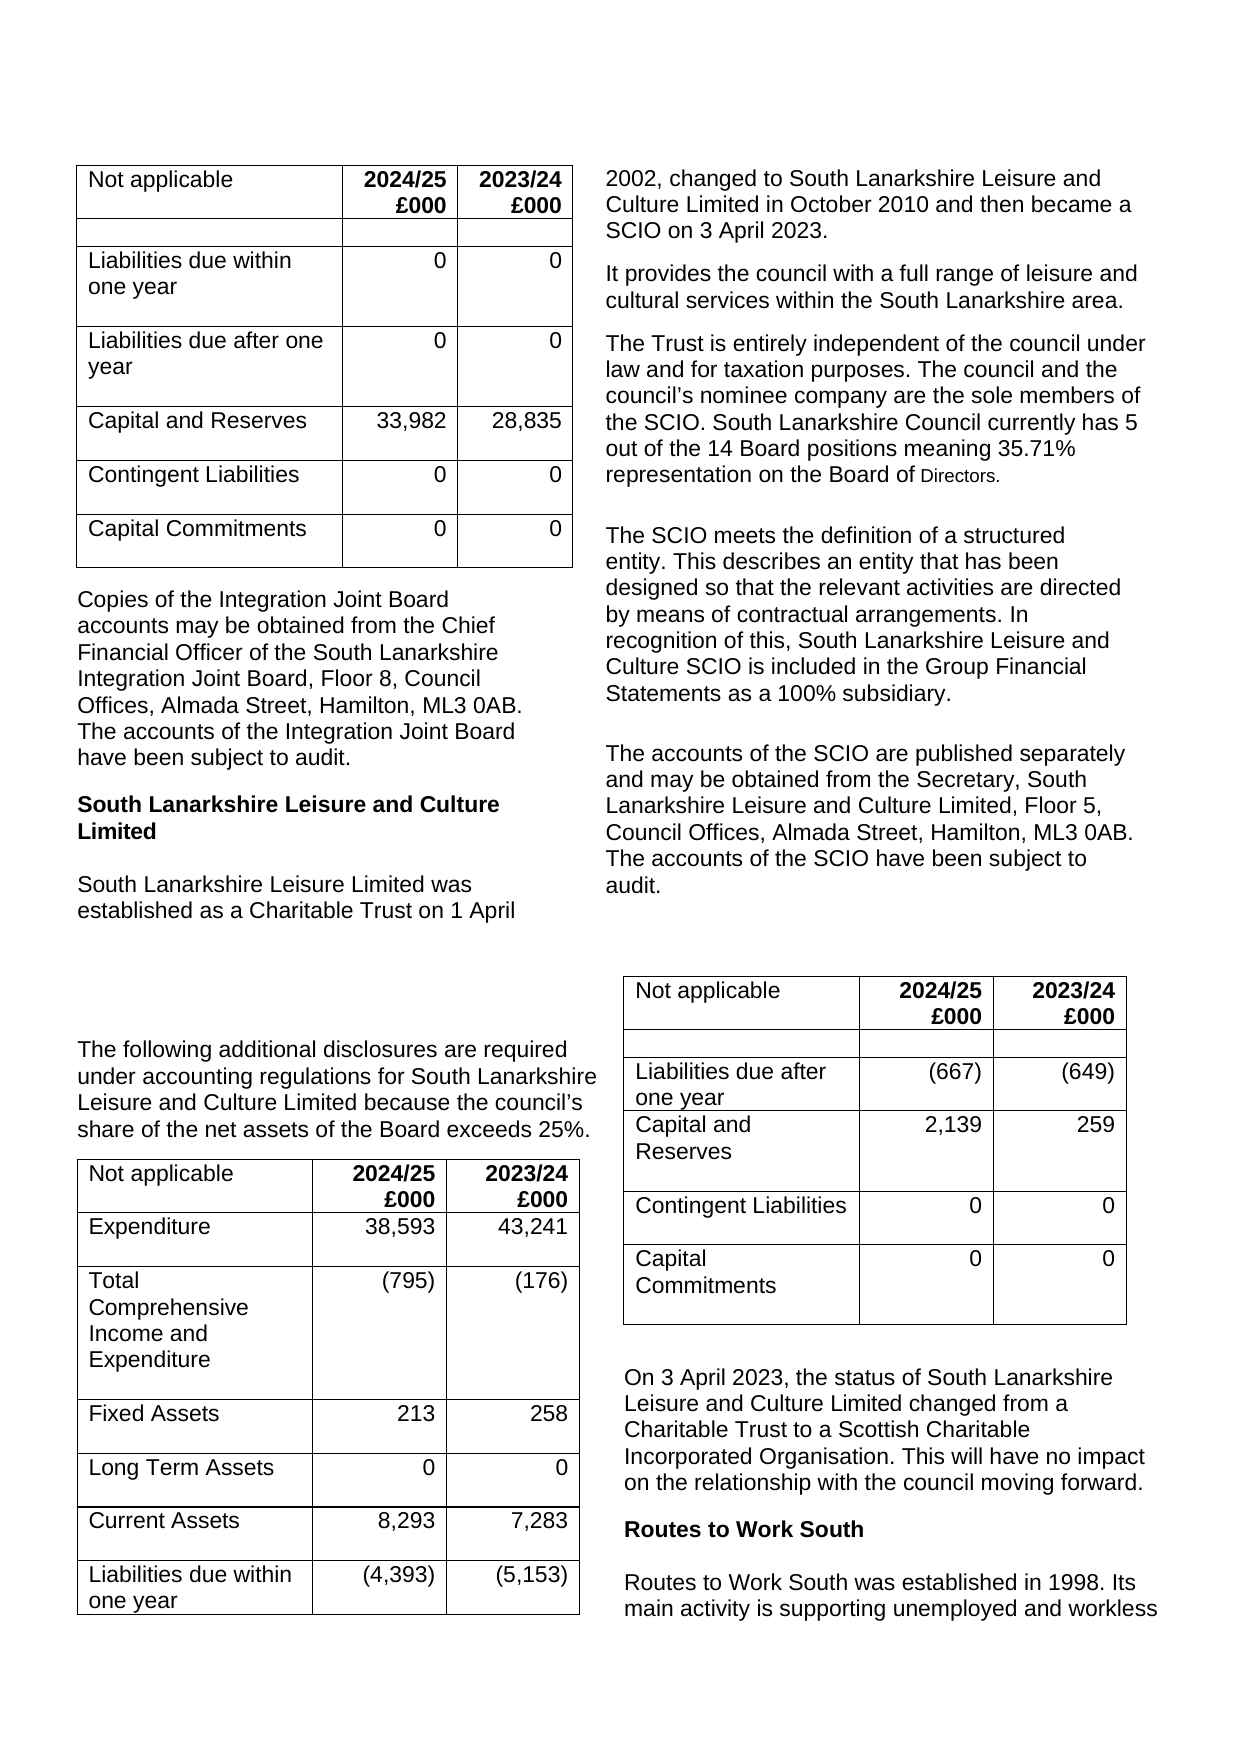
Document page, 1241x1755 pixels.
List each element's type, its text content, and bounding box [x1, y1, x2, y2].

table_cell Liabilities due within one year [77, 247, 342, 326]
table_cell 38,593 [313, 1213, 446, 1266]
table_cell 43,241 [447, 1213, 579, 1266]
table_cell 0 [994, 1245, 1126, 1324]
table_header 2024/25 £000 [860, 977, 993, 1029]
table_cell Total Comprehensive Income and Expenditure [78, 1267, 312, 1399]
table_cell (4,393) [313, 1561, 446, 1614]
table_cell 0 [860, 1192, 993, 1244]
table_cell 0 [343, 327, 457, 406]
table_cell Capital Commitments [624, 1245, 859, 1324]
text The Trust is entirely independent of the council under law and for taxation purposes. The council and the council’s nominee company are the sole members of the SCIO. South Lanarkshire Council currently has 5 out of the 14 Board positions meaning 35.71% representation on the Board of Directors. [605, 330, 1163, 488]
table_cell (176) [447, 1267, 579, 1399]
table_cell Contingent Liabilities [77, 461, 342, 513]
table_cell (795) [313, 1267, 446, 1399]
table_cell [77, 219, 342, 246]
table_cell Liabilities due after one year [77, 327, 342, 406]
table_cell 33,982 [343, 407, 457, 460]
table_cell Liabilities due after one year [624, 1058, 859, 1110]
text South Lanarkshire Leisure Limited was established as a Charitable Trust on 1 April [77, 844, 547, 923]
table_cell Capital and Reserves [624, 1111, 859, 1191]
table_header 2024/25 £000 [343, 166, 457, 218]
table_cell (649) [994, 1058, 1126, 1110]
table_cell Current Assets [78, 1508, 312, 1560]
table_cell 259 [994, 1111, 1126, 1191]
table_header 2023/24 £000 [994, 977, 1126, 1029]
table_cell 258 [447, 1400, 579, 1453]
table_cell 8,293 [313, 1508, 446, 1560]
table_cell 0 [860, 1245, 993, 1324]
table_header Not applicable [77, 166, 342, 218]
table_header Not applicable [624, 977, 859, 1029]
text The SCIO meets the definition of a structured entity. This describes an entity that has been designed so that the relevant activities are directed by means of contractual arrangements. In recognition of this, South Lanarkshire Leisure and Culture SCIO is included in the Group Financial Statements as a 100% subsidiary. [605, 522, 1137, 706]
text On 3 April 2023, the status of South Lanarkshire Leisure and Culture Limited changed from a Charitable Trust to a Scottish Charitable Incorporated Organisation. This will have no impact on the relationship with the council moving forward. [624, 1364, 1163, 1495]
table_cell 0 [458, 461, 572, 513]
table_cell 28,835 [458, 407, 572, 460]
table_header Not applicable [78, 1160, 312, 1212]
text The accounts of the SCIO are published separately and may be obtained from the Secretary, South Lanarkshire Leisure and Culture Limited, Floor 5, Council Offices, Almada Street, Hamilton, ML3 0AB. The accounts of the SCIO have been subject to audit. [605, 740, 1137, 898]
subtitle Routes to Work South [624, 1516, 1163, 1543]
table_cell 0 [994, 1192, 1126, 1244]
table_cell 0 [343, 461, 457, 513]
table_cell [994, 1030, 1126, 1057]
table_cell 0 [447, 1454, 579, 1506]
subtitle South Lanarkshire Leisure and Culture Limited [77, 791, 547, 844]
table_cell 2,139 [860, 1111, 993, 1191]
table_cell 0 [458, 247, 572, 326]
table_cell Liabilities due within one year [78, 1561, 312, 1614]
text Copies of the Integration Joint Board accounts may be obtained from the Chief Financial Officer of the South Lanarkshire Integration Joint Board, Floor 8, Council Offices, Almada Street, Hamilton, ML3 0AB. The accounts of the Integration Joint Board have been subject to audit. [77, 586, 544, 771]
text 2002, changed to South Lanarkshire Leisure and Culture Limited in October 2010 and then became a SCIO on 3 April 2023. [605, 164, 1163, 244]
table_cell [458, 219, 572, 246]
table_cell 213 [313, 1400, 446, 1453]
table_cell Capital Commitments [77, 515, 342, 567]
table_cell Capital and Reserves [77, 407, 342, 460]
table_cell Contingent Liabilities [624, 1192, 859, 1244]
table_cell [860, 1030, 993, 1057]
table_header 2023/24 £000 [447, 1160, 579, 1212]
text The following additional disclosures are required under accounting regulations for South Lanarkshire Leisure and Culture Limited because the council’s share of the net assets of the Board exceeds 25%. [77, 1036, 616, 1142]
table_cell (667) [860, 1058, 993, 1110]
table_cell Long Term Assets [78, 1454, 312, 1506]
text Routes to Work South was established in 1998. Its main activity is supporting unemployed and workless [624, 1543, 1163, 1622]
table_cell 0 [458, 515, 572, 567]
table_cell 7,283 [447, 1508, 579, 1560]
table_cell [624, 1030, 859, 1057]
table_cell 0 [458, 327, 572, 406]
table_cell 0 [343, 515, 457, 567]
table_cell Fixed Assets [78, 1400, 312, 1453]
text It provides the council with a full range of leisure and cultural services within the South Lanarkshire area. [605, 260, 1163, 313]
table_cell Expenditure [78, 1213, 312, 1266]
table_cell 0 [313, 1454, 446, 1506]
table_cell [343, 219, 457, 246]
table_header 2023/24 £000 [458, 166, 572, 218]
table_cell 0 [343, 247, 457, 326]
table_header 2024/25 £000 [313, 1160, 446, 1212]
table_cell (5,153) [447, 1561, 579, 1614]
